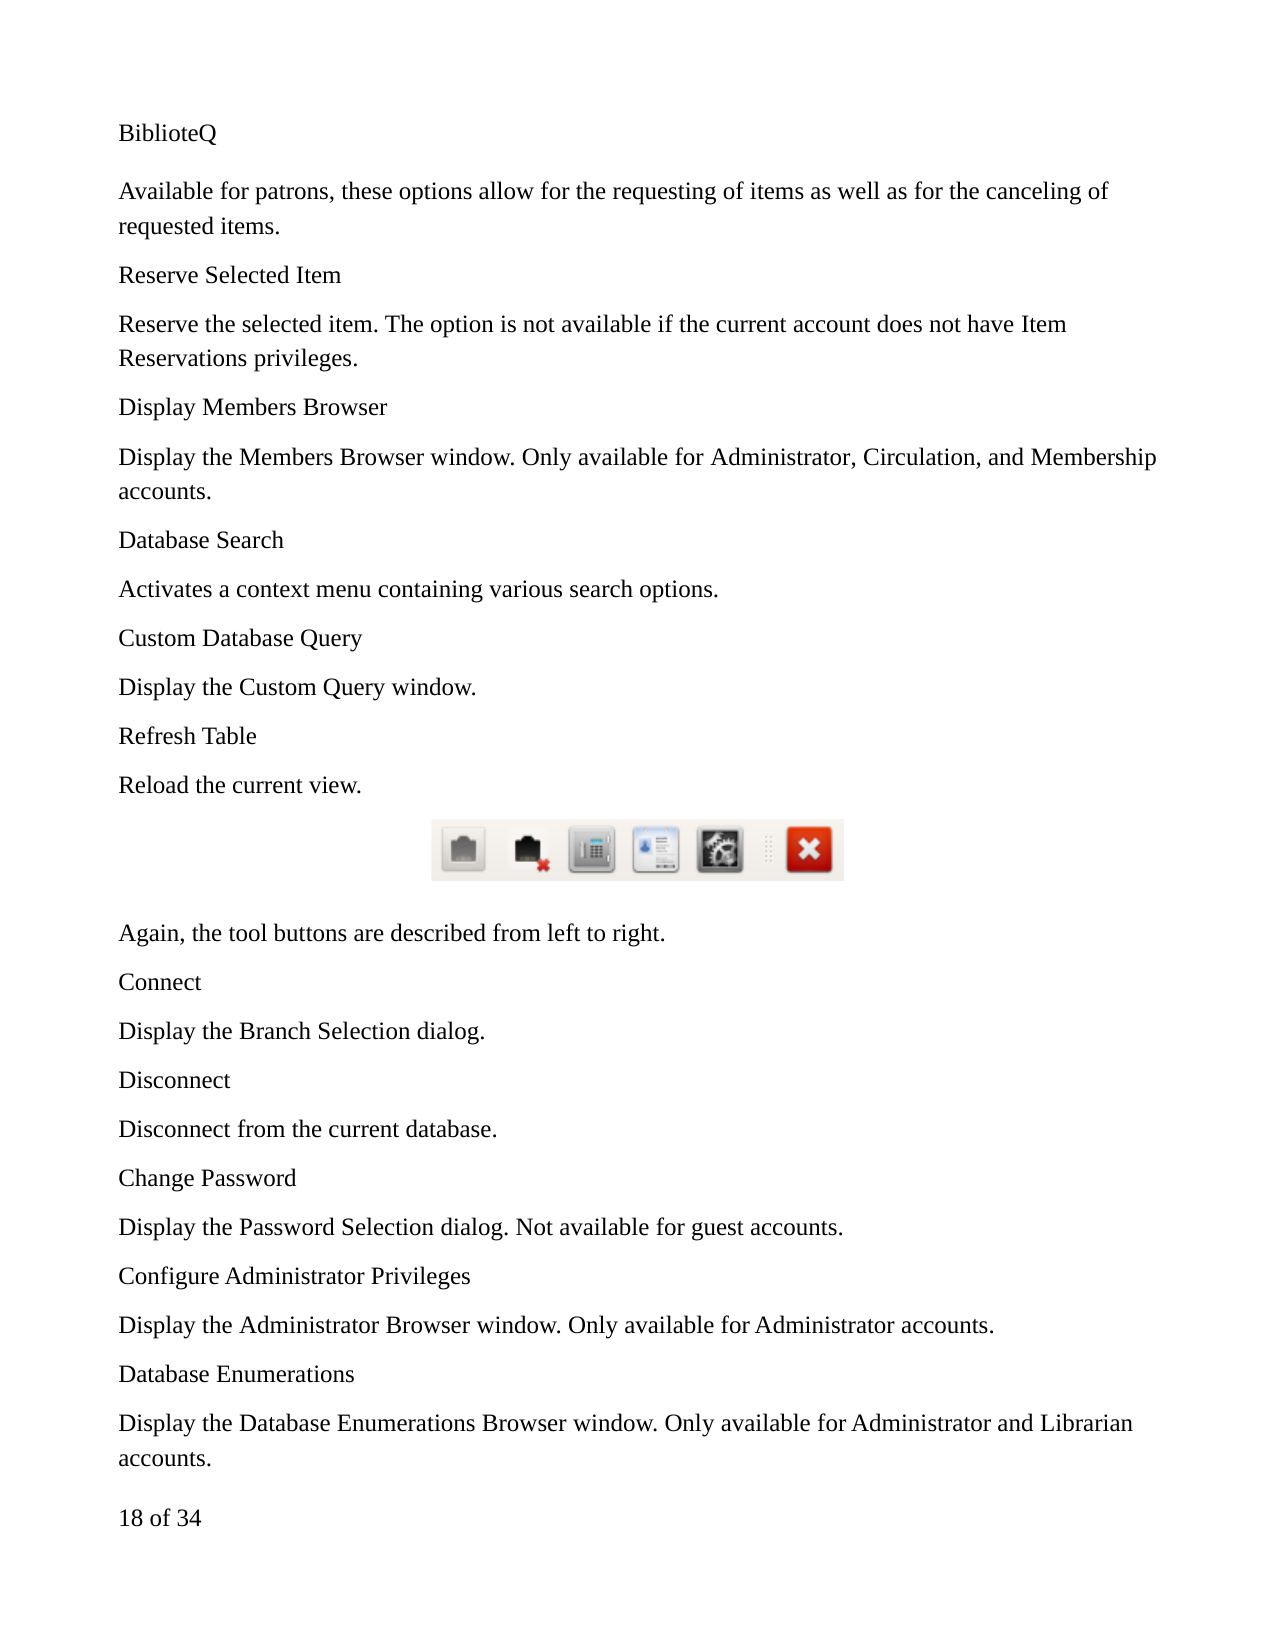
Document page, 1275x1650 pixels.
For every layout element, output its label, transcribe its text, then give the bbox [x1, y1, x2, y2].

text Change Password [118, 1163, 1157, 1192]
text Display the Branch Selection dialog. [118, 1016, 1157, 1044]
text Activates a context menu containing various search options. [118, 574, 1157, 603]
text Disconnect from the current database. [118, 1114, 1157, 1143]
text Display the Password Selection dialog. Not available for guest accounts. [118, 1212, 1157, 1241]
text Display the Custom Query window. [118, 672, 1157, 701]
text Display the Members Browser window. Only available for Administrator, Circulation, and Membership accounts. [118, 442, 1157, 505]
text Display the Database Enumerations Browser window. Only available for Administrator and Librarian accounts. [118, 1408, 1157, 1471]
text Reserve the selected item. The option is not available if the current account does not have Item Reservations privileges. [118, 309, 1157, 372]
text Again, the tool buttons are described from left to right. [118, 918, 1157, 946]
text Database Search [118, 525, 1157, 554]
text Configure Administrator Privileges [118, 1261, 1157, 1290]
text Connect [118, 967, 1157, 995]
picture [431, 819, 844, 881]
text Custom Database Query [118, 623, 1157, 652]
text Reserve Selected Item [118, 260, 1157, 289]
text Display Members Browser [118, 392, 1157, 421]
text Display the Administrator Browser window. Only available for Administrator accounts. [118, 1310, 1157, 1339]
text Refresh Table [118, 721, 1157, 750]
text Disconnect [118, 1065, 1157, 1093]
text Database Enumerations [118, 1359, 1157, 1388]
text Reload the current view. [118, 770, 1157, 799]
text Available for patrons, these options allow for the requesting of items as well as for the canceling of requested items. [118, 176, 1157, 239]
